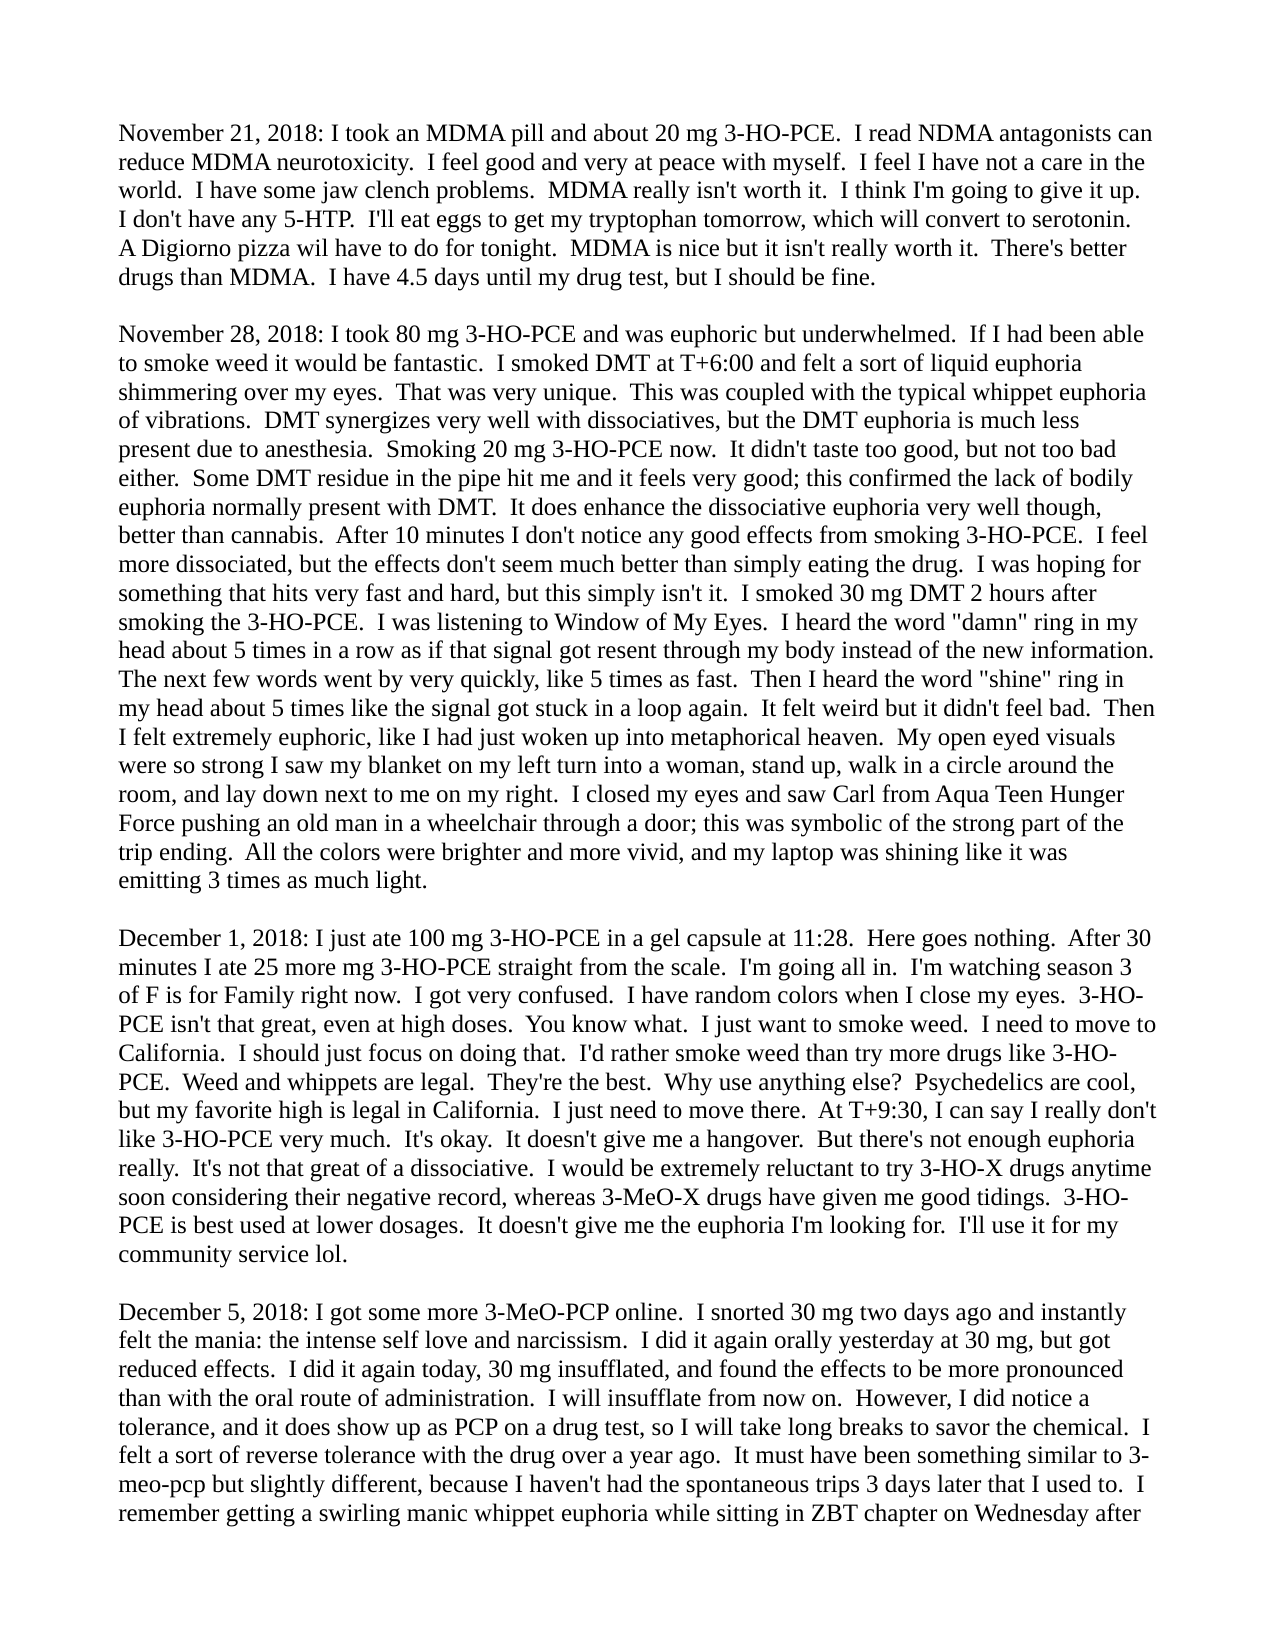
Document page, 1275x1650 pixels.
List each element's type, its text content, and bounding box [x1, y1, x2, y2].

text December 5, 2018: I got some more 3-MeO-PCP online. I snorted 30 mg two days ago and instantly felt the mania: the intense self love and narcissism. I did it again orally yesterday at 30 mg, but got reduced effects. I did it again today, 30 mg insufflated, and found the effects to be more pronounced than with the oral route of administration. I will insufflate from now on. However, I did notice a tolerance, and it does show up as PCP on a drug test, so I will take long breaks to savor the chemical. I felt a sort of reverse tolerance with the drug over a year ago. It must have been something similar to 3-meo-pcp but slightly different, because I haven't had the spontaneous trips 3 days later that I used to. I remember getting a swirling manic whippet euphoria while sitting in ZBT chapter on Wednesday after [118, 1297, 1157, 1527]
text November 28, 2018: I took 80 mg 3-HO-PCE and was euphoric but underwhelmed. If I had been able to smoke weed it would be fantastic. I smoked DMT at T+6:00 and felt a sort of liquid euphoria shimmering over my eyes. That was very unique. This was coupled with the typical whippet euphoria of vibrations. DMT synergizes very well with dissociatives, but the DMT euphoria is much less present due to anesthesia. Smoking 20 mg 3-HO-PCE now. It didn't taste too good, but not too bad either. Some DMT residue in the pipe hit me and it feels very good; this confirmed the lack of bodily euphoria normally present with DMT. It does enhance the dissociative euphoria very well though, better than cannabis. After 10 minutes I don't notice any good effects from smoking 3-HO-PCE. I feel more dissociated, but the effects don't seem much better than simply eating the drug. I was hoping for something that hits very fast and hard, but this simply isn't it. I smoked 30 mg DMT 2 hours after smoking the 3-HO-PCE. I was listening to Window of My Eyes. I heard the word "damn" ring in my head about 5 times in a row as if that signal got resent through my body instead of the new information. The next few words went by very quickly, like 5 times as fast. Then I heard the word "shine" ring in my head about 5 times like the signal got stuck in a loop again. It felt weird but it didn't feel bad. Then I felt extremely euphoric, like I had just woken up into metaphorical heaven. My open eyed visuals were so strong I saw my blanket on my left turn into a woman, stand up, walk in a circle around the room, and lay down next to me on my right. I closed my eyes and saw Carl from Aqua Teen Hunger Force pushing an old man in a wheelchair through a door; this was symbolic of the strong part of the trip ending. All the colors were brighter and more vivid, and my laptop was shining like it was emitting 3 times as much light. [118, 319, 1157, 894]
text December 1, 2018: I just ate 100 mg 3-HO-PCE in a gel capsule at 11:28. Here goes nothing. After 30 minutes I ate 25 more mg 3-HO-PCE straight from the scale. I'm going all in. I'm watching season 3 of F is for Family right now. I got very confused. I have random colors when I close my eyes. 3-HO-PCE isn't that great, even at high doses. You know what. I just want to smoke weed. I need to move to California. I should just focus on doing that. I'd rather smoke weed than try more drugs like 3-HO-PCE. Weed and whippets are legal. They're the best. Why use anything else? Psychedelics are cool, but my favorite high is legal in California. I just need to move there. At T+9:30, I can say I really don't like 3-HO-PCE very much. It's okay. It doesn't give me a hangover. But there's not enough euphoria really. It's not that great of a dissociative. I would be extremely reluctant to try 3-HO-X drugs anytime soon considering their negative record, whereas 3-MeO-X drugs have given me good tidings. 3-HO-PCE is best used at lower dosages. It doesn't give me the euphoria I'm looking for. I'll use it for my community service lol. [118, 923, 1157, 1268]
text November 21, 2018: I took an MDMA pill and about 20 mg 3-HO-PCE. I read NDMA antagonists can reduce MDMA neurotoxicity. I feel good and very at peace with myself. I feel I have not a care in the world. I have some jaw clench problems. MDMA really isn't worth it. I think I'm going to give it up. I don't have any 5-HTP. I'll eat eggs to get my tryptophan tomorrow, which will convert to serotonin. A Digiorno pizza wil have to do for tonight. MDMA is nice but it isn't really worth it. There's better drugs than MDMA. I have 4.5 days until my drug test, but I should be fine. [118, 118, 1157, 291]
